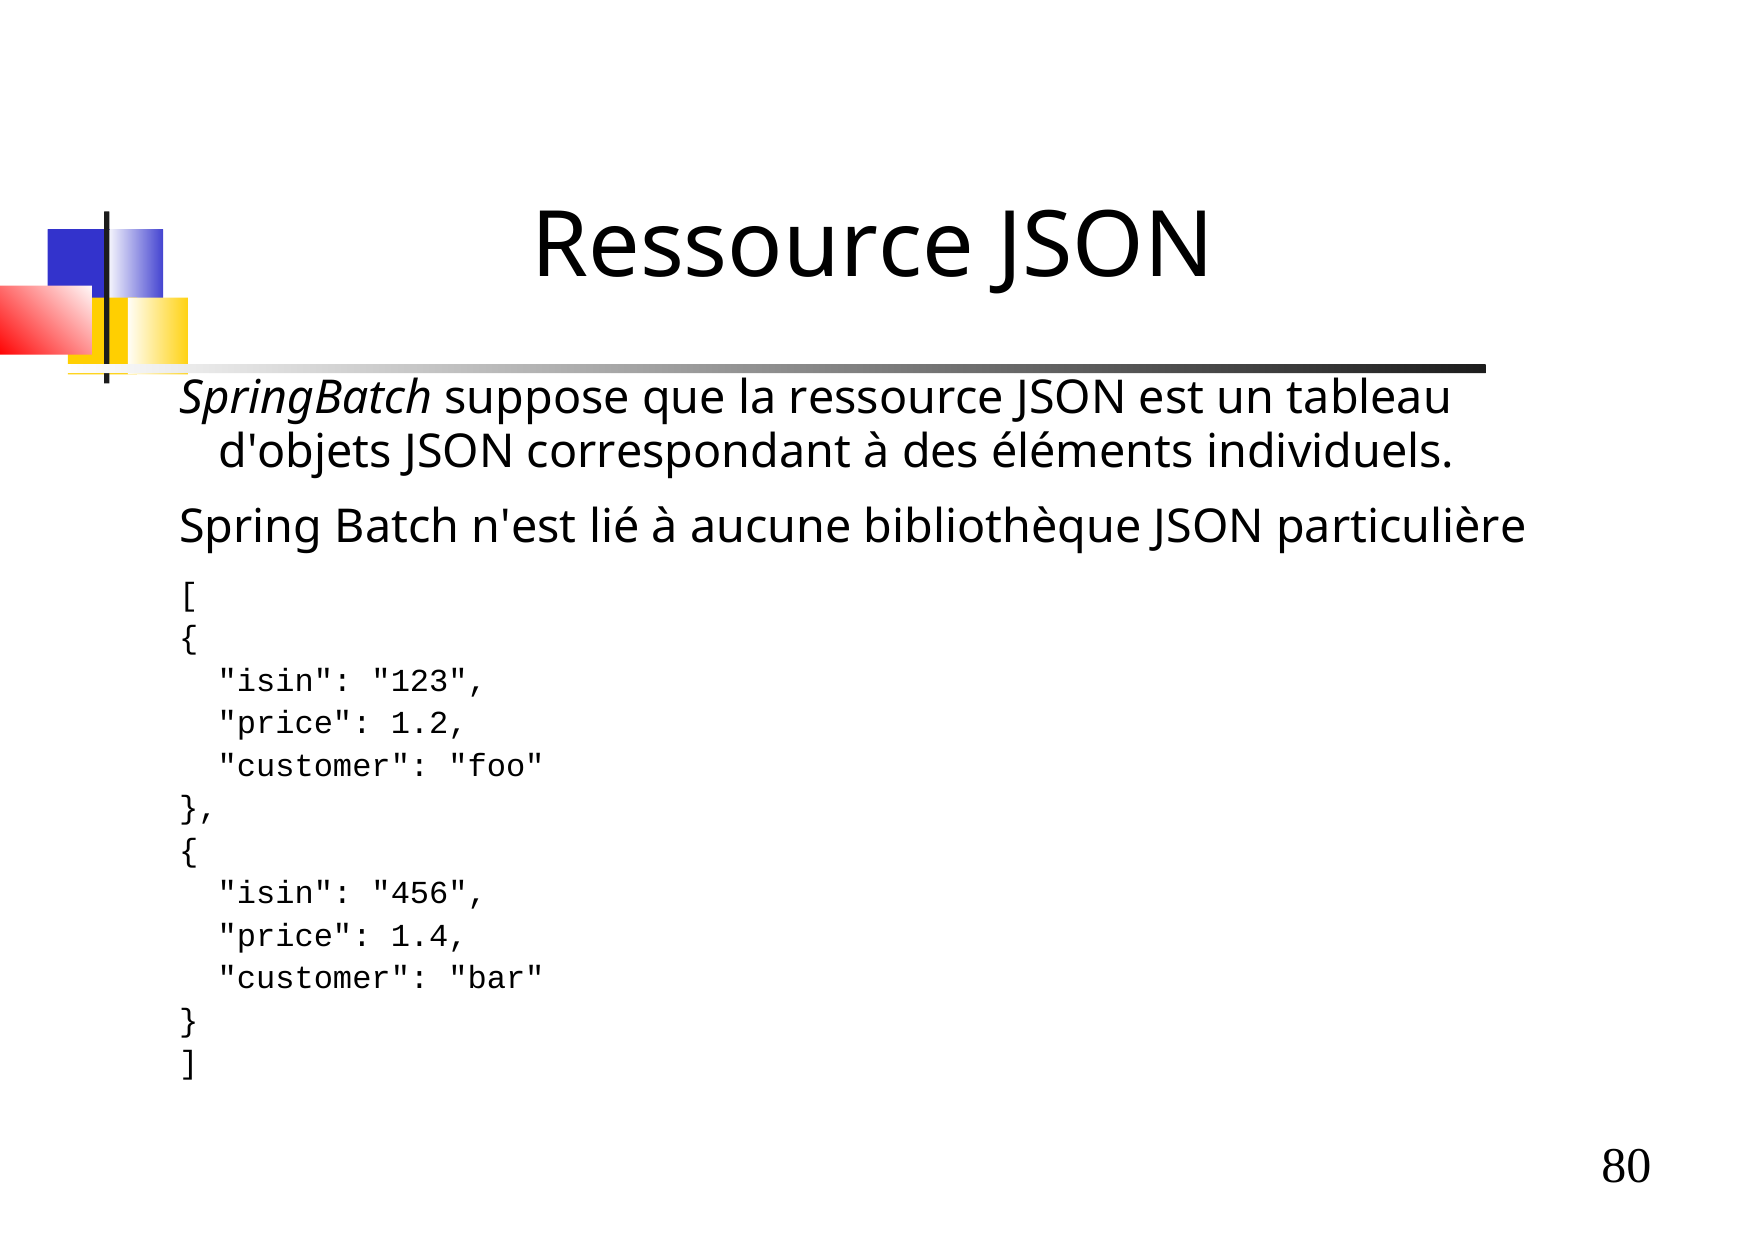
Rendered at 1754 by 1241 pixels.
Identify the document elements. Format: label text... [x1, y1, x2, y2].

title Ressource JSON [179, 139, 1567, 351]
list SpringBatch suppose que la ressource JSON est un tableau d'objets JSON correspondant à des éléments individuels. Spring Batch n'est lié à aucune bibliothèque JSON particulière [ { "isin": "123", "price": 1.2, "customer": "foo" }, { "isin": "456", "price": 1.4, "customer": "bar" } ] [179, 371, 1567, 1091]
